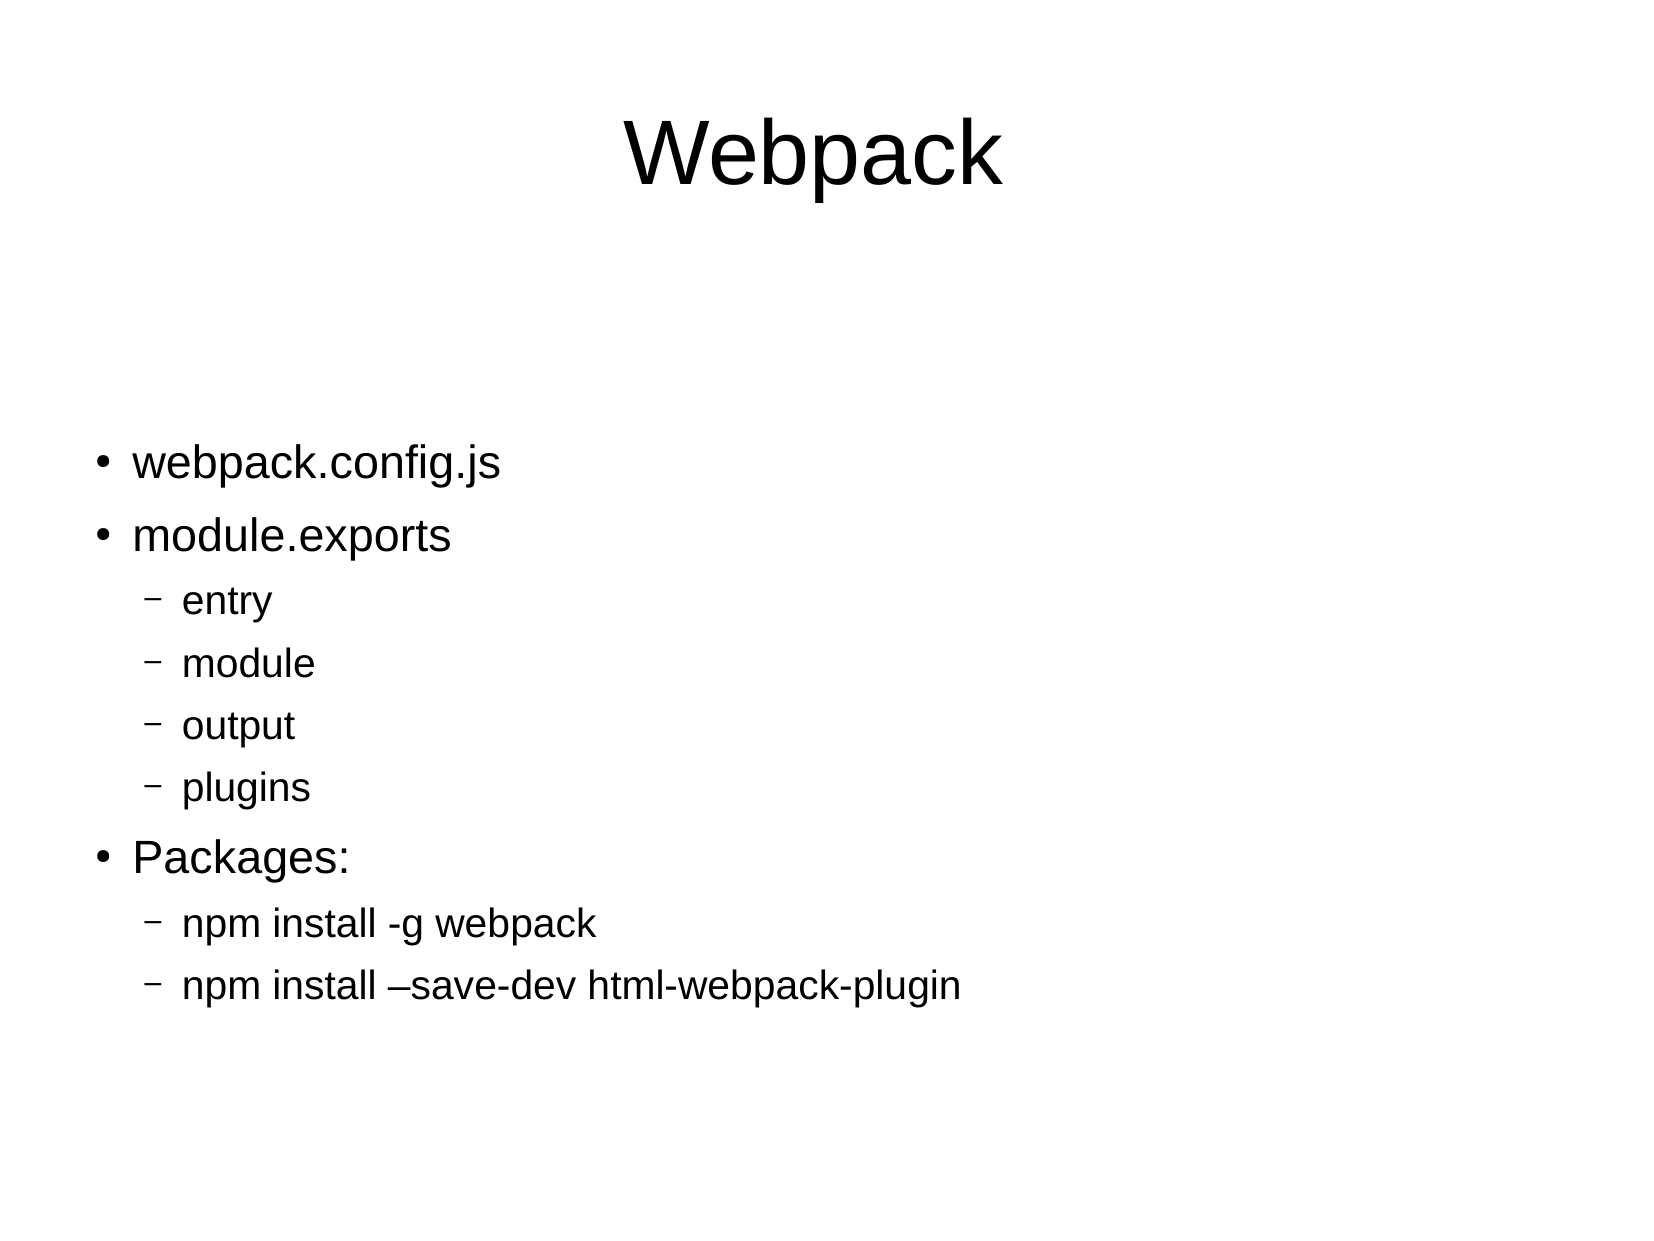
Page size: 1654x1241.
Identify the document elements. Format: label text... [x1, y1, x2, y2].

list webpack.config.js module.exports entry module output plugins Packages: npm install -g webpack npm install –save-dev html-webpack-plugin [82, 290, 1571, 1010]
title Webpack [82, 49, 1571, 257]
